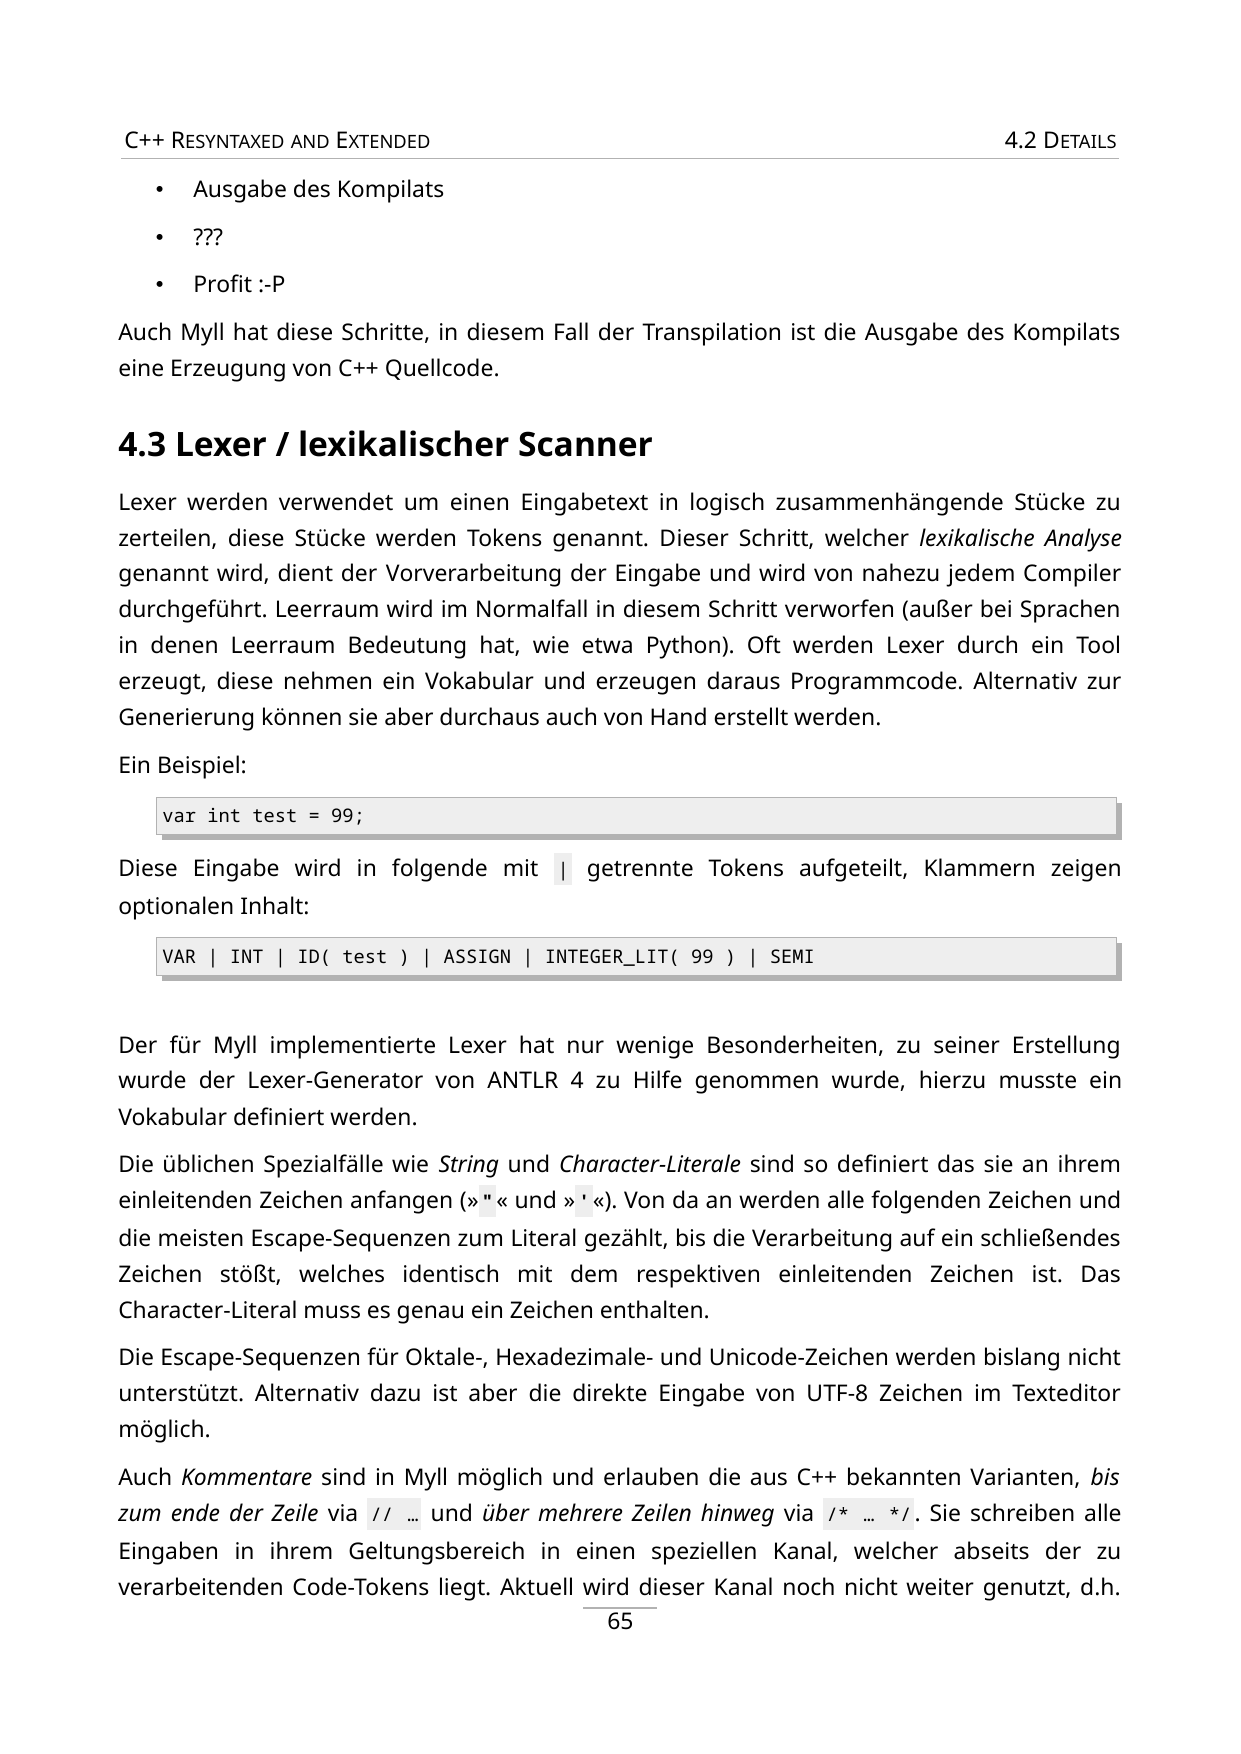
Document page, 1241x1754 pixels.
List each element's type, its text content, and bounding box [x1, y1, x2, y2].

text Lexer werden verwendet um einen Eingabetext in logisch zusammenhängende Stücke zu zerteilen, diese Stücke werden Tokens genannt. Dieser Schritt, welcher lexikalische Analyse genannt wird, dient der Vorverarbeitung der Eingabe und wird von nahezu jedem Compiler durchgeführt. Leerraum wird im Normalfall in diesem Schritt verworfen (außer bei Sprachen in denen Leerraum Bedeutung hat, wie etwa Python). Oft werden Lexer durch ein Tool erzeugt, diese nehmen ein Vokabular und erzeugen daraus Programmcode. Alternativ zur Generierung können sie aber durchaus auch von Hand erstellt werden. [118, 486, 1122, 732]
text Der für Myll implementierte Lexer hat nur wenige Besonderheiten, zu seiner Erstellung wurde der Lexer-Generator von ANTLR 4 zu Hilfe genommen wurde, hierzu musste ein Vokabular definiert werden. [118, 993, 1122, 1132]
text Die Escape-Sequenzen für Oktale-, Hexadezimale- und Unicode-Zeichen werden bislang nicht unterstützt. Alternativ dazu ist aber die direkte Eingabe von UTF-8 Zeichen im Texteditor möglich. [118, 1341, 1122, 1444]
text Auch Myll hat diese Schritte, in diesem Fall der Transpilation ist die Ausgabe des Kompilats eine Erzeugung von C++ Quellcode. [118, 316, 1122, 383]
list ??? [156, 221, 1122, 252]
subtitle Lexer / lexikalischer Scanner [118, 421, 1122, 466]
text var int test = 99; [157, 798, 1116, 834]
list Ausgabe des Kompilats [156, 173, 1122, 204]
text Ein Beispiel: [118, 749, 1122, 780]
text Auch Kommentare sind in Myll möglich und erlauben die aus C++ bekannten Varianten, bis zum ende der Zeile via // … und über mehrere Zeilen hinweg via /* … */. Sie schreiben alle Eingaben in ihrem Geltungsbereich in einen speziellen Kanal, welcher abseits der zu verarbeitenden Code-Tokens liegt. Aktuell wird dieser Kanal noch nicht weiter genutzt, d.h. [118, 1461, 1122, 1602]
text Die üblichen Spezialfälle wie String und Character-Literale sind so definiert das sie an ihrem einleitenden Zeichen anfangen (»"« und »'«). Von da an werden alle folgenden Zeichen und die meisten Escape-Sequenzen zum Literal gezählt, bis die Verarbeitung auf ein schließendes Zeichen stößt, welches identisch mit dem respektiven einleitenden Zeichen ist. Das Character-Literal muss es genau ein Zeichen enthalten. [118, 1148, 1122, 1325]
text VAR | INT | ID( test ) | ASSIGN | INTEGER_LIT( 99 ) | SEMI [157, 938, 1116, 975]
text Diese Eingabe wird in folgende mit | getrennte Tokens aufgeteilt, Klammern zeigen optionalen Inhalt: [118, 852, 1122, 921]
list Profit :-P [156, 268, 1122, 299]
